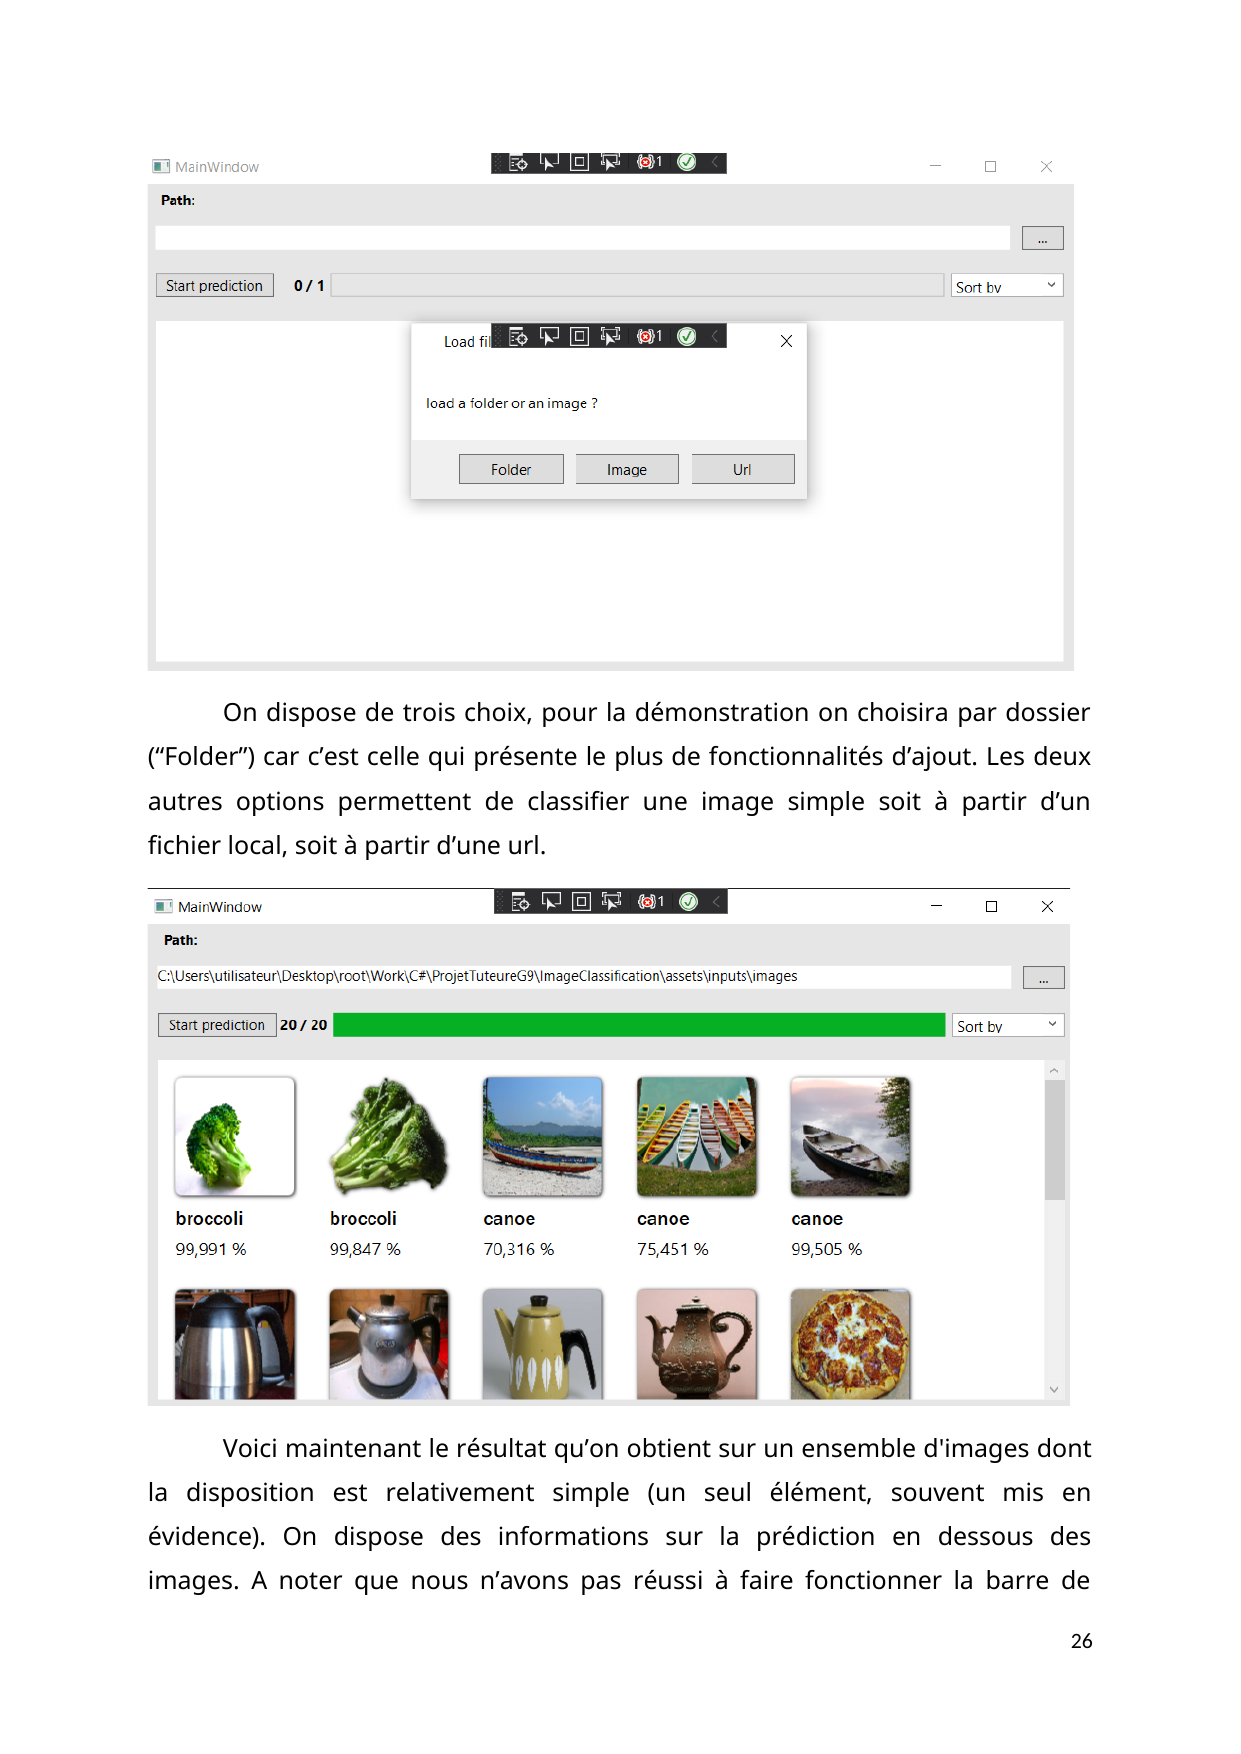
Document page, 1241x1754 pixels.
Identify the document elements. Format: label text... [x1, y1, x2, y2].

picture [147, 153, 1075, 671]
text Voici maintenant le résultat qu’on obtient sur un ensemble d'images dont la disposition est relativement simple (un seul élément, souvent mis en évidence). On dispose des informations sur la prédiction en dessous des images. A noter que nous n’avons pas réussi à faire fonctionner la barre de [148, 1430, 1093, 1597]
text On dispose de trois choix, pour la démonstration on choisira par dossier (“Folder”) car c’est celle qui présente le plus de fonctionnalités d’ajout. Les deux autres options permettent de classifier une image simple soit à partir d’un fichier local, soit à partir d’une url. [148, 695, 1093, 862]
picture [147, 888, 1071, 1406]
